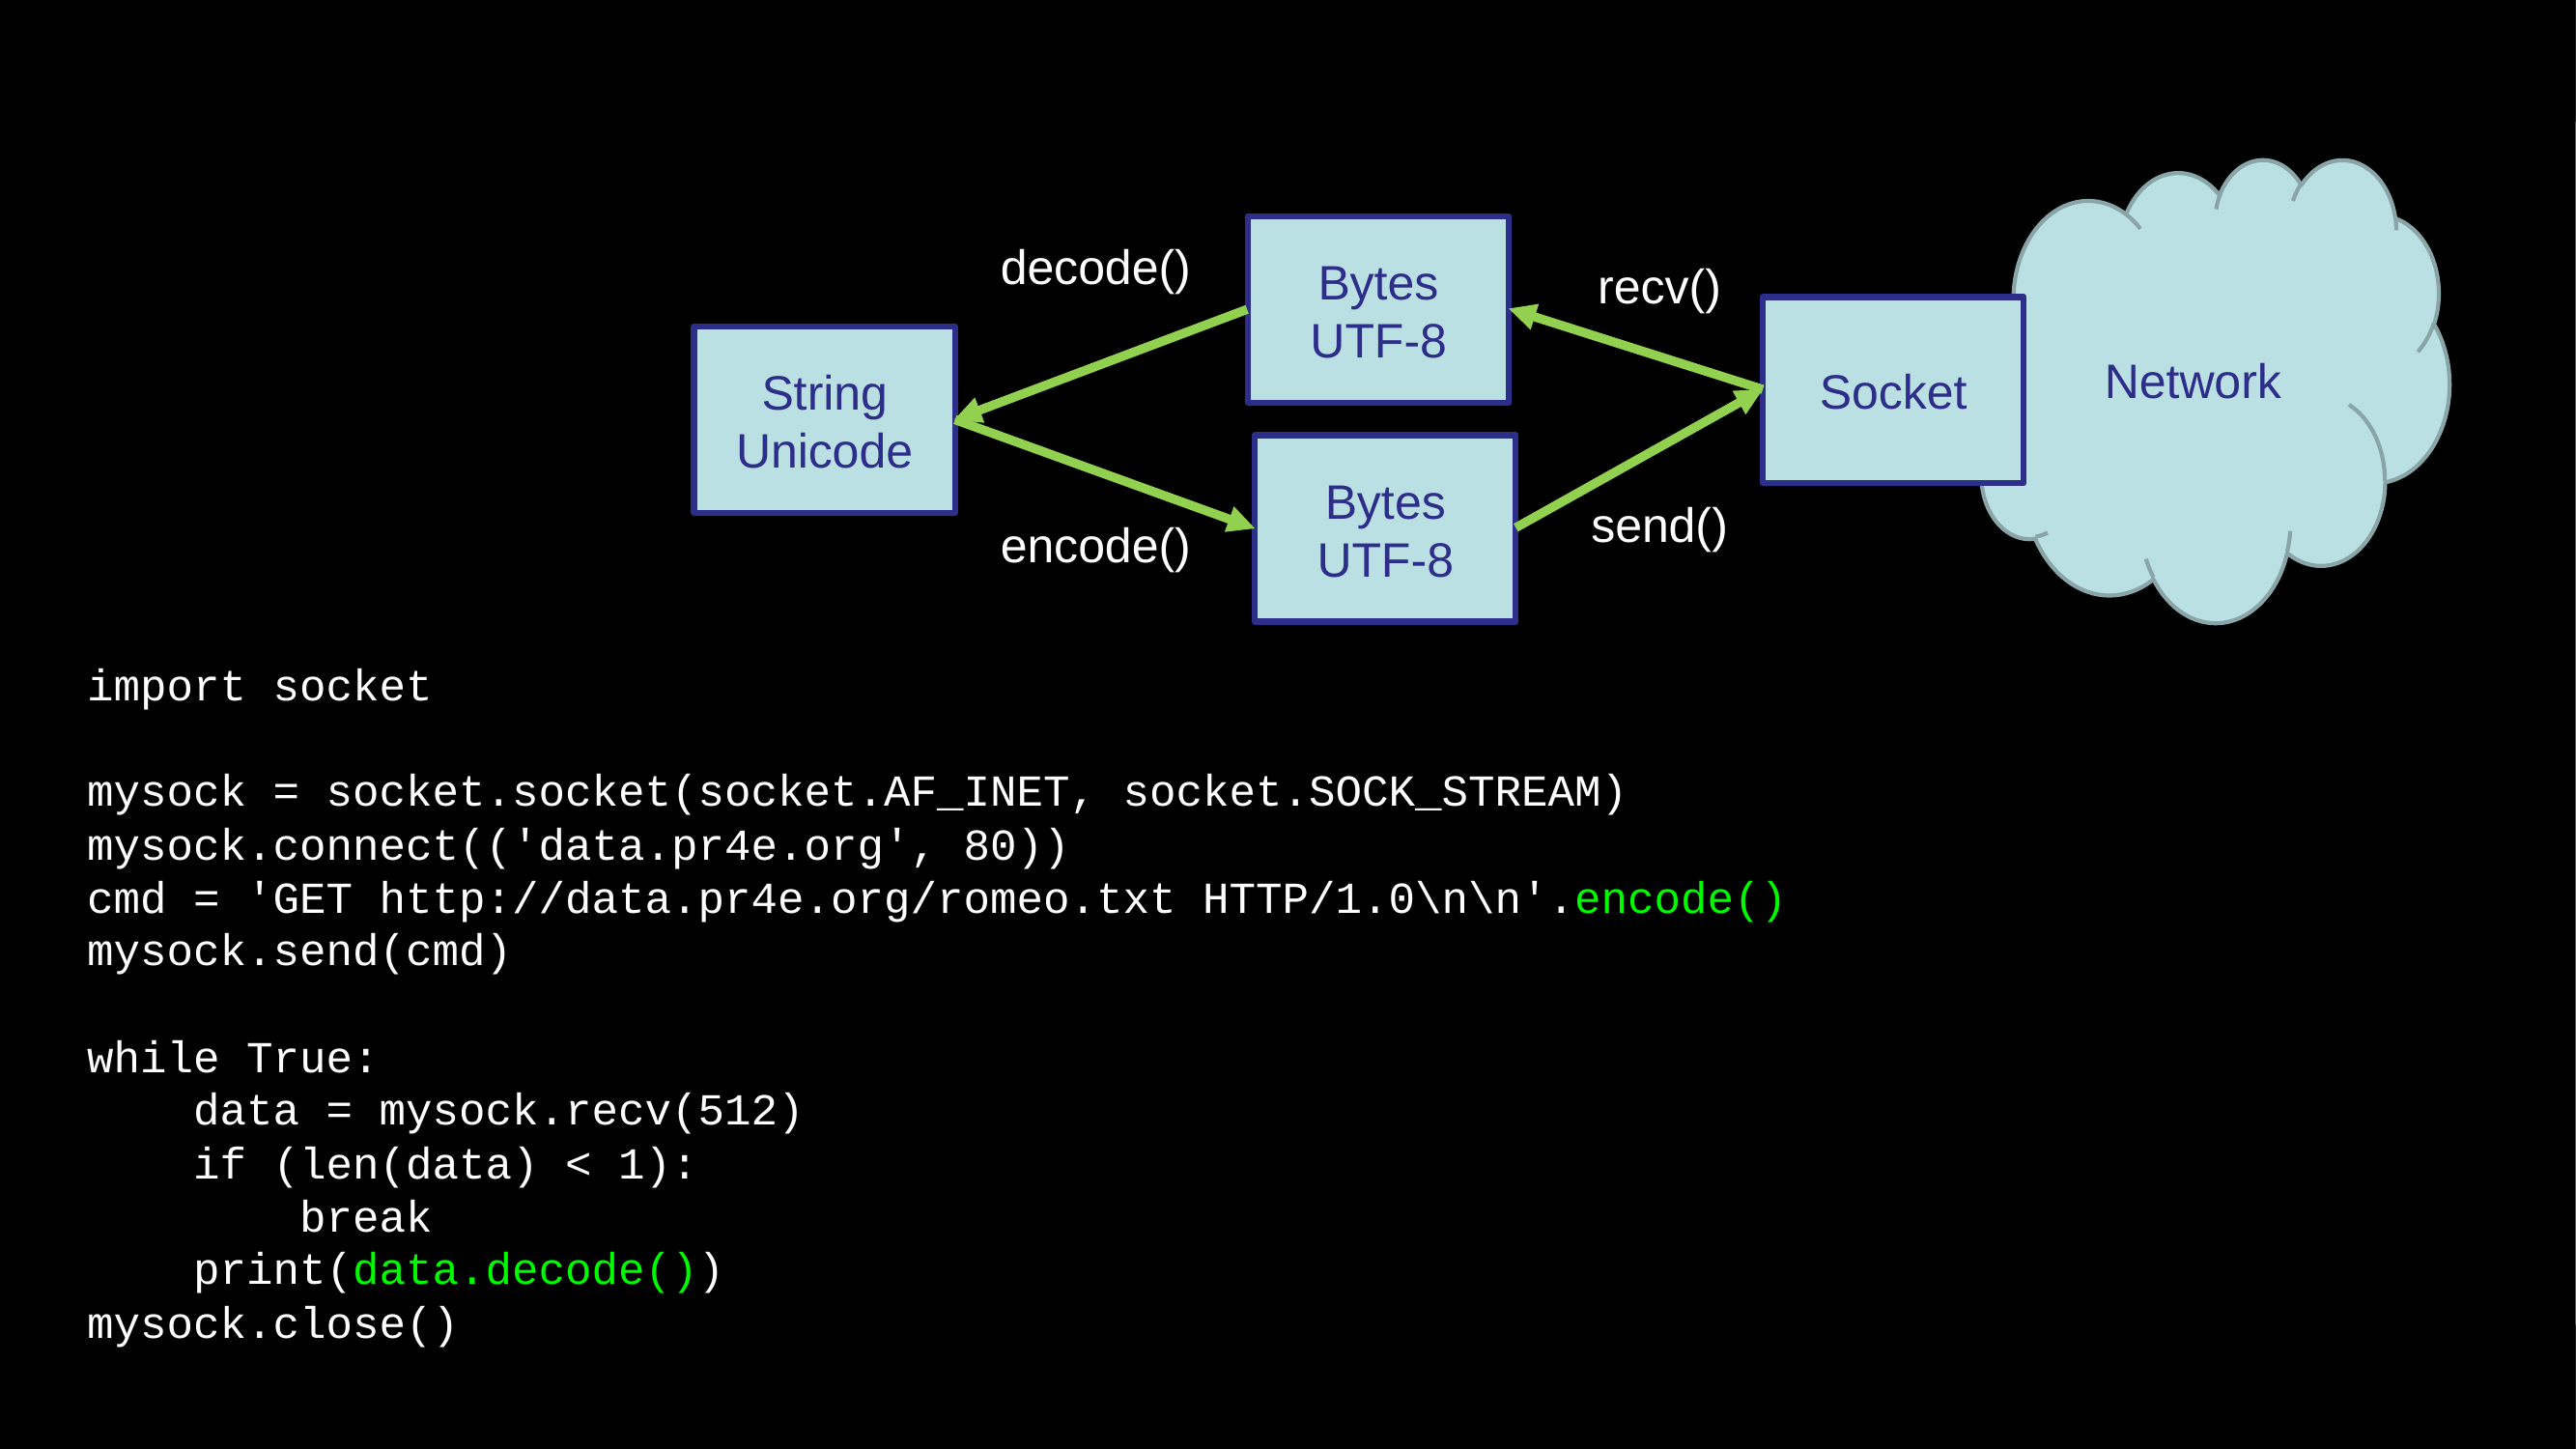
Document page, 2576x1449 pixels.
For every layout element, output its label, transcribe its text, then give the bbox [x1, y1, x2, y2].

text_box String Unicode [694, 326, 955, 513]
text_box Bytes UTF-8 [1255, 435, 1516, 622]
text_box encode() [986, 507, 1206, 580]
text_box recv() [1583, 248, 1737, 322]
text_box Socket [1763, 297, 2024, 484]
text_box Network [1981, 159, 2450, 624]
text_box Bytes UTF-8 [1248, 215, 1510, 403]
text_box import socket mysock = socket.socket(socket.AF_INET, socket.SOCK_STREAM) mysock.connect(('data.pr4e.org', 80)) cmd = 'GET http://data.pr4e.org/romeo.txt HTTP/1.0\n\n'.encode() mysock.send(cmd) while True: data = mysock.recv(512) if (len(data) < 1): break print(data.decode()) mysock.close() [72, 648, 1876, 1354]
text_box send() [1576, 487, 1742, 560]
text_box decode() [986, 229, 1206, 301]
